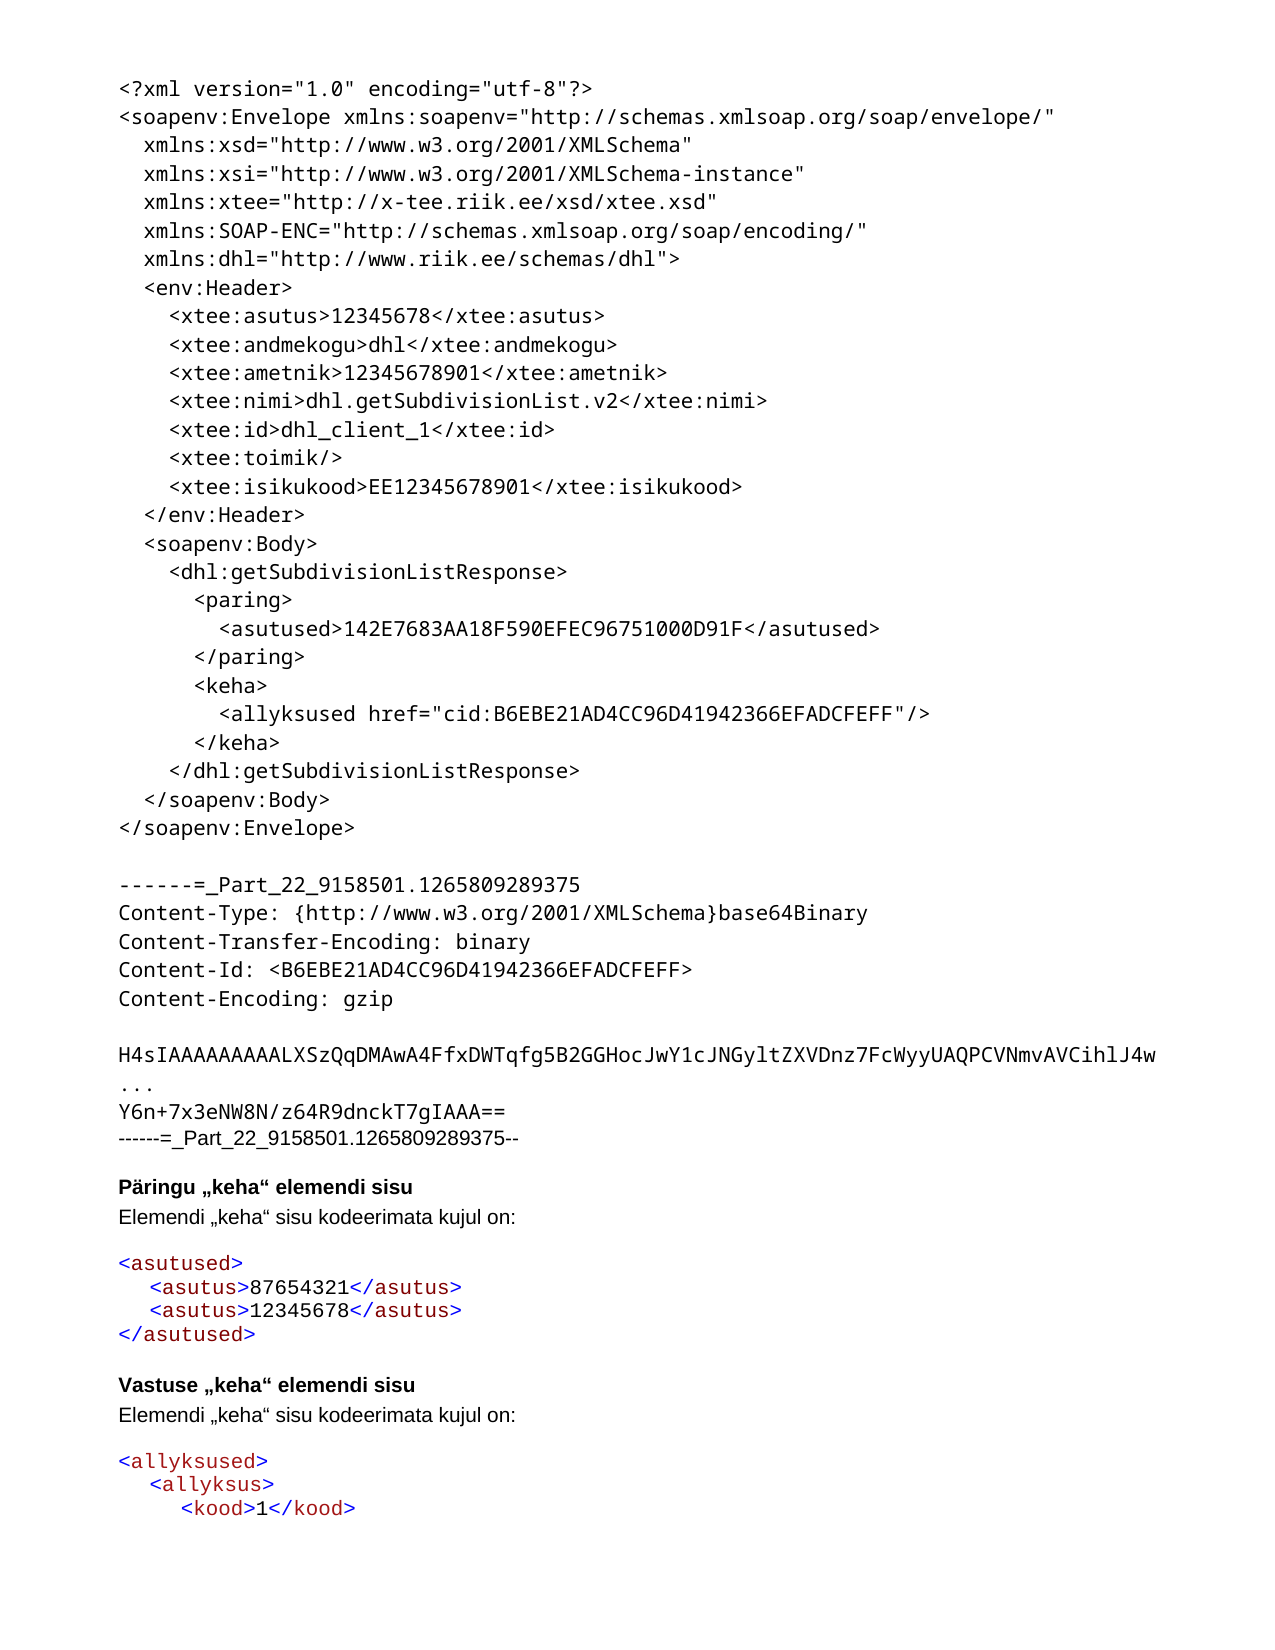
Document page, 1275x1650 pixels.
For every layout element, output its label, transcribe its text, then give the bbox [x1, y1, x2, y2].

text xmlns:SOAP-ENC="http://schemas.xmlsoap.org/soap/encoding/" [118, 216, 1157, 244]
text <xtee:isikukood>EE12345678901</xtee:isikukood> [118, 472, 1157, 500]
text Content-Id: <B6EBE21AD4CC96D41942366EFADCFEFF> [118, 955, 1157, 984]
text </dhl:getSubdivisionListResponse> [118, 756, 1157, 785]
text <dhl:getSubdivisionListResponse> [118, 557, 1157, 586]
text Content-Transfer-Encoding: binary [118, 927, 1157, 955]
text <allyksused href="cid:B6EBE21AD4CC96D41942366EFADCFEFF"/> [118, 699, 1157, 728]
text <xtee:toimik/> [118, 443, 1157, 472]
text H4sIAAAAAAAAALXSzQqDMAwA4FfxDWTqfg5B2GGHocJwY1cJNGyltZXVDnz7FcWyyUAQPCVNmvAVCihlJ4w... [118, 1041, 1157, 1097]
text <soapenv:Body> [118, 529, 1157, 557]
text <asutused>142E7683AA18F590EFEC96751000D91F</asutused> [118, 614, 1157, 642]
text <allyksus> [118, 1474, 1157, 1498]
text <allyksused> [118, 1451, 1157, 1474]
text <xtee:id>dhl_client_1</xtee:id> [118, 415, 1157, 443]
subtitle Päringu „keha“ elemendi sisu [118, 1175, 1157, 1199]
text <asutus>87654321</asutus> [118, 1277, 1157, 1300]
text <asutused> [118, 1253, 1157, 1277]
text xmlns:xsd="http://www.w3.org/2001/XMLSchema" [118, 131, 1157, 159]
text <xtee:asutus>12345678</xtee:asutus> [118, 301, 1157, 330]
text Content-Type: {http://www.w3.org/2001/XMLSchema}base64Binary [118, 898, 1157, 927]
text </asutused> [118, 1324, 1157, 1348]
text <soapenv:Envelope xmlns:soapenv="http://schemas.xmlsoap.org/soap/envelope/" [118, 102, 1157, 131]
text <keha> [118, 671, 1157, 699]
text Content-Encoding: gzip [118, 984, 1157, 1012]
text Elemendi „keha“ sisu kodeerimata kujul on: [118, 1403, 1157, 1427]
text <?xml version="1.0" encoding="utf-8"?> [118, 74, 1157, 102]
text xmlns:xtee="http://x-tee.riik.ee/xsd/xtee.xsd" [118, 187, 1157, 216]
text <paring> [118, 586, 1157, 614]
text </soapenv:Body> [118, 785, 1157, 813]
text <xtee:ametnik>12345678901</xtee:ametnik> [118, 358, 1157, 387]
text <kood>1</kood> [118, 1498, 1157, 1522]
text </soapenv:Envelope> [118, 813, 1157, 842]
text ------=_Part_22_9158501.1265809289375 [118, 870, 1157, 898]
text </env:Header> [118, 500, 1157, 529]
text <asutus>12345678</asutus> [118, 1300, 1157, 1324]
text <xtee:nimi>dhl.getSubdivisionList.v2</xtee:nimi> [118, 387, 1157, 415]
text Elemendi „keha“ sisu kodeerimata kujul on: [118, 1205, 1157, 1229]
text xmlns:dhl="http://www.riik.ee/schemas/dhl"> [118, 244, 1157, 273]
text xmlns:xsi="http://www.w3.org/2001/XMLSchema-instance" [118, 159, 1157, 187]
text </paring> [118, 642, 1157, 671]
text <env:Header> [118, 273, 1157, 301]
text </keha> [118, 728, 1157, 756]
text ------=_Part_22_9158501.1265809289375-- [118, 1126, 1157, 1150]
text Y6n+7x3eNW8N/z64R9dnckT7gIAAA== [118, 1097, 1157, 1126]
subtitle Vastuse „keha“ elemendi sisu [118, 1373, 1157, 1397]
text <xtee:andmekogu>dhl</xtee:andmekogu> [118, 330, 1157, 358]
